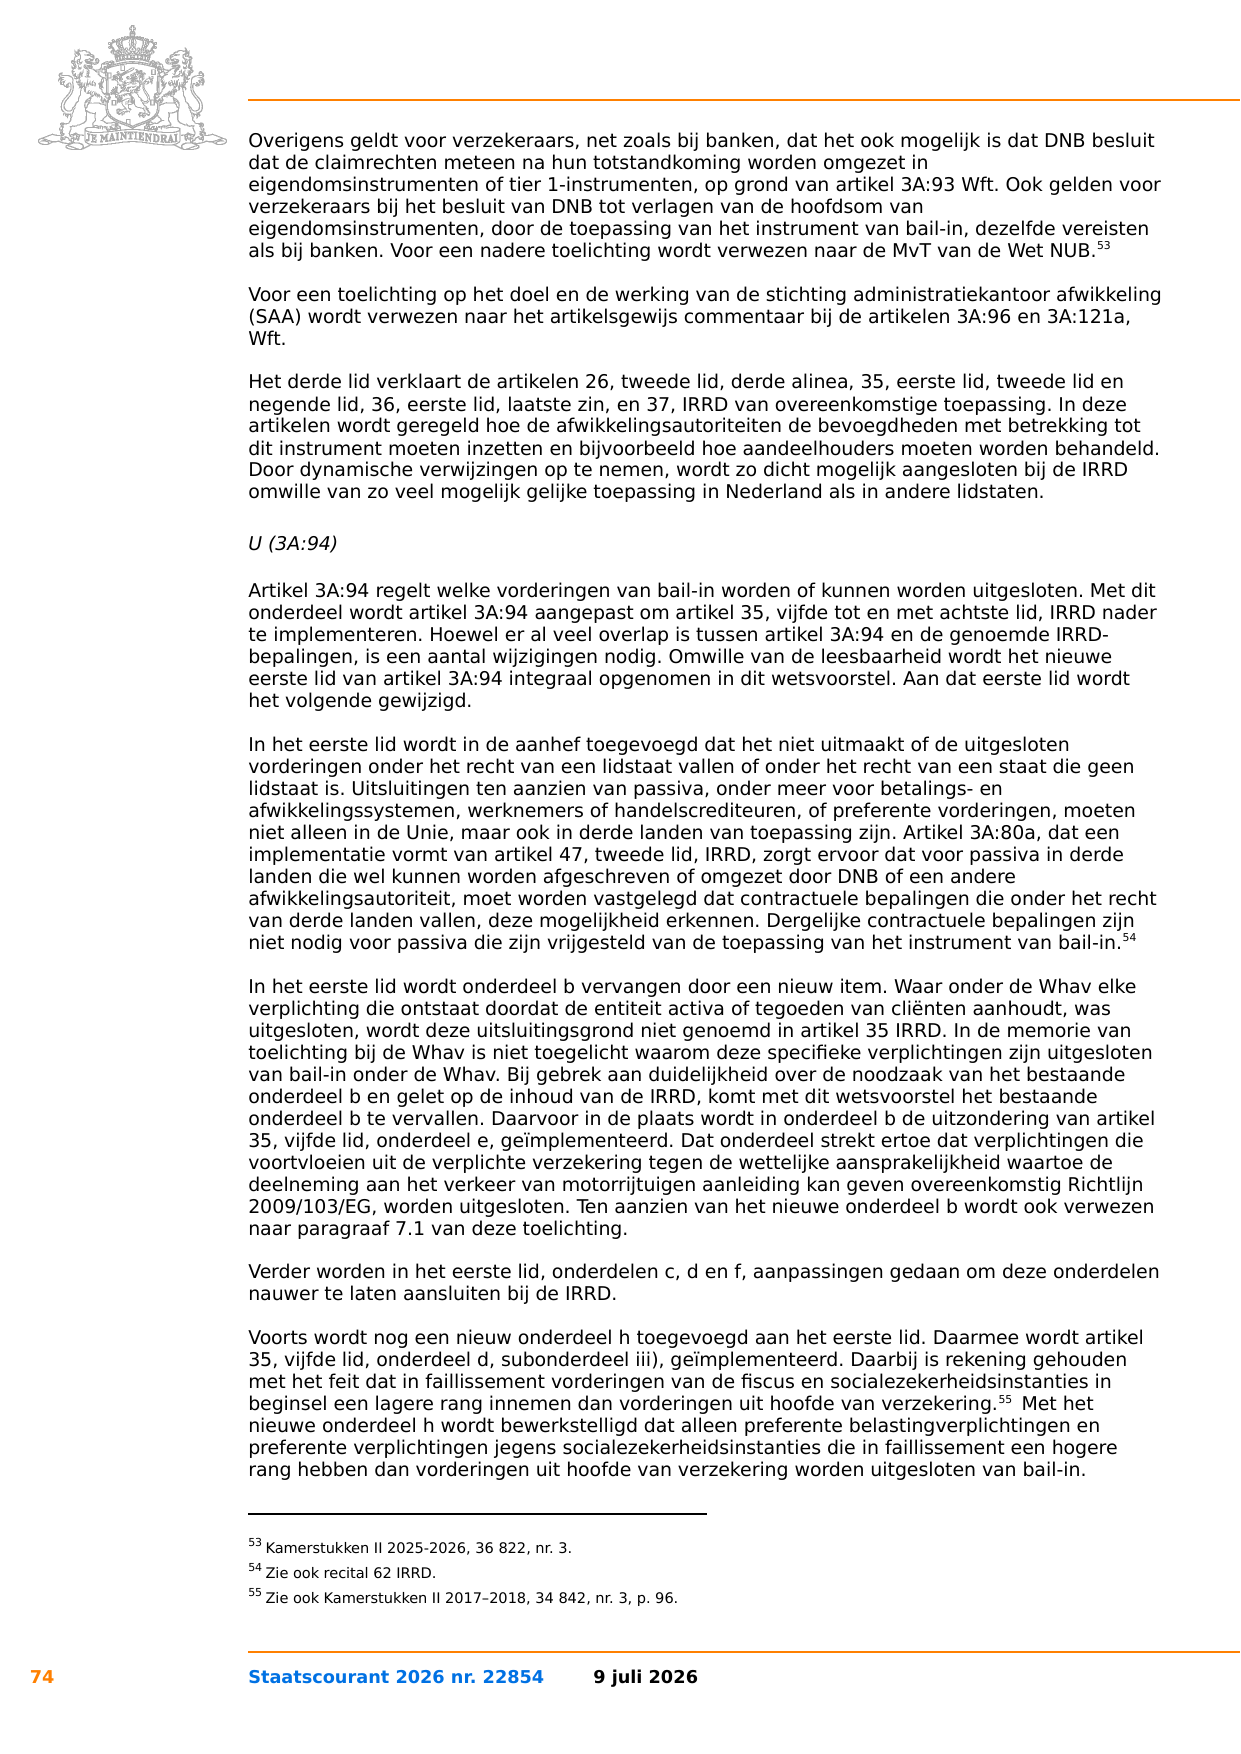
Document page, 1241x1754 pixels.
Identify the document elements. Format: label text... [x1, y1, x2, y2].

text In het eerste lid wordt onderdeel b vervangen door een nieuw item. Waar onder de Whav elke verplichting die ontstaat doordat de entiteit activa of tegoeden van cliënten aanhoudt, was uitgesloten, wordt deze uitsluitingsgrond niet genoemd in artikel 35 IRRD. In de memorie van toelichting bij de Whav is niet toegelicht waarom deze specifieke verplichtingen zijn uitgesloten van bail-in onder de Whav. Bij gebrek aan duidelijkheid over de noodzaak van het bestaande onderdeel b en gelet op de inhoud van de IRRD, komt met dit wetsvoorstel het bestaande onderdeel b te vervallen. Daarvoor in de plaats wordt in onderdeel b de uitzondering van artikel 35, vijfde lid, onderdeel e, geïmplementeerd. Dat onderdeel strekt ertoe dat verplichtingen die voortvloeien uit de verplichte verzekering tegen de wettelijke aansprakelijkheid waartoe de deelneming aan het verkeer van motorrijtuigen aanleiding kan geven overeenkomstig Richtlijn 2009/103/EG, worden uitgesloten. Ten aanzien van het nieuwe onderdeel b wordt ook verwezen naar paragraaf 7.1 van deze toelichting. [248, 976, 1163, 1239]
text Zie ook Kamerstukken II 2017–2018, 34 842, nr. 3, p. 96. [248, 1586, 1163, 1608]
picture [38, 25, 227, 150]
text Het derde lid verklaart de artikelen 26, tweede lid, derde alinea, 35, eerste lid, tweede lid en negende lid, 36, eerste lid, laatste zin, en 37, IRRD van overeenkomstige toepassing. In deze artikelen wordt geregeld hoe de afwikkelingsautoriteiten de bevoegdheden met betrekking tot dit instrument moeten inzetten en bijvoorbeeld hoe aandeelhouders moeten worden behandeld. Door dynamische verwijzingen op te nemen, wordt zo dicht mogelijk aangesloten bij de IRRD omwille van zo veel mogelijk gelijke toepassing in Nederland als in andere lidstaten. [248, 371, 1163, 503]
text Kamerstukken II 2025-2026, 36 822, nr. 3. [248, 1536, 1163, 1558]
text Voorts wordt nog een nieuw onderdeel h toegevoegd aan het eerste lid. Daarmee wordt artikel 35, vijfde lid, onderdeel d, subonderdeel iii), geïmplementeerd. Daarbij is rekening gehouden met het feit dat in faillissement vorderingen van de fiscus en socialezekerheidsinstanties in beginsel een lagere rang innemen dan vorderingen uit hoofde van verzekering. Met het nieuwe onderdeel h wordt bewerkstelligd dat alleen preferente belastingverplichtingen en preferente verplichtingen jegens socialezekerheidsinstanties die in faillissement een hogere rang hebben dan vorderingen uit hoofde van verzekering worden uitgesloten van bail-in. [248, 1327, 1163, 1481]
text Overigens geldt voor verzekeraars, net zoals bij banken, dat het ook mogelijk is dat DNB besluit dat de claimrechten meteen na hun totstandkoming worden omgezet in eigendomsinstrumenten of tier 1-instrumenten, op grond van artikel 3A:93 Wft. Ook gelden voor verzekeraars bij het besluit van DNB tot verlagen van de hoofdsom van eigendomsinstrumenten, door de toepassing van het instrument van bail-in, dezelfde vereisten als bij banken. Voor een nadere toelichting wordt verwezen naar de MvT van de Wet NUB. [248, 130, 1163, 262]
text Artikel 3A:94 regelt welke vorderingen van bail-in worden of kunnen worden uitgesloten. Met dit onderdeel wordt artikel 3A:94 aangepast om artikel 35, vijfde tot en met achtste lid, IRRD nader te implementeren. Hoewel er al veel overlap is tussen artikel 3A:94 en de genoemde IRRD-bepalingen, is een aantal wijzigingen nodig. Omwille van de leesbaarheid wordt het nieuwe eerste lid van artikel 3A:94 integraal opgenomen in dit wetsvoorstel. Aan dat eerste lid wordt het volgende gewijzigd. [248, 580, 1163, 712]
text Zie ook recital 62 IRRD. [248, 1561, 1163, 1583]
subtitle U (3A:94) [248, 533, 1163, 555]
text Voor een toelichting op het doel en de werking van de stichting administratiekantoor afwikkeling (SAA) wordt verwezen naar het artikelsgewijs commentaar bij de artikelen 3A:96 en 3A:121a, Wft. [248, 284, 1163, 349]
text Verder worden in het eerste lid, onderdelen c, d en f, aanpassingen gedaan om deze onderdelen nauwer te laten aansluiten bij de IRRD. [248, 1261, 1163, 1305]
text In het eerste lid wordt in de aanhef toegevoegd dat het niet uitmaakt of de uitgesloten vorderingen onder het recht van een lidstaat vallen of onder het recht van een staat die geen lidstaat is. Uitsluitingen ten aanzien van passiva, onder meer voor betalings- en afwikkelingssystemen, werknemers of handelscrediteuren, of preferente vorderingen, moeten niet alleen in de Unie, maar ook in derde landen van toepassing zijn. Artikel 3A:80a, dat een implementatie vormt van artikel 47, tweede lid, IRRD, zorgt ervoor dat voor passiva in derde landen die wel kunnen worden afgeschreven of omgezet door DNB of een andere afwikkelingsautoriteit, moet worden vastgelegd dat contractuele bepalingen die onder het recht van derde landen vallen, deze mogelijkheid erkennen. Dergelijke contractuele bepalingen zijn niet nodig voor passiva die zijn vrijgesteld van de toepassing van het instrument van bail-in. [248, 734, 1163, 954]
